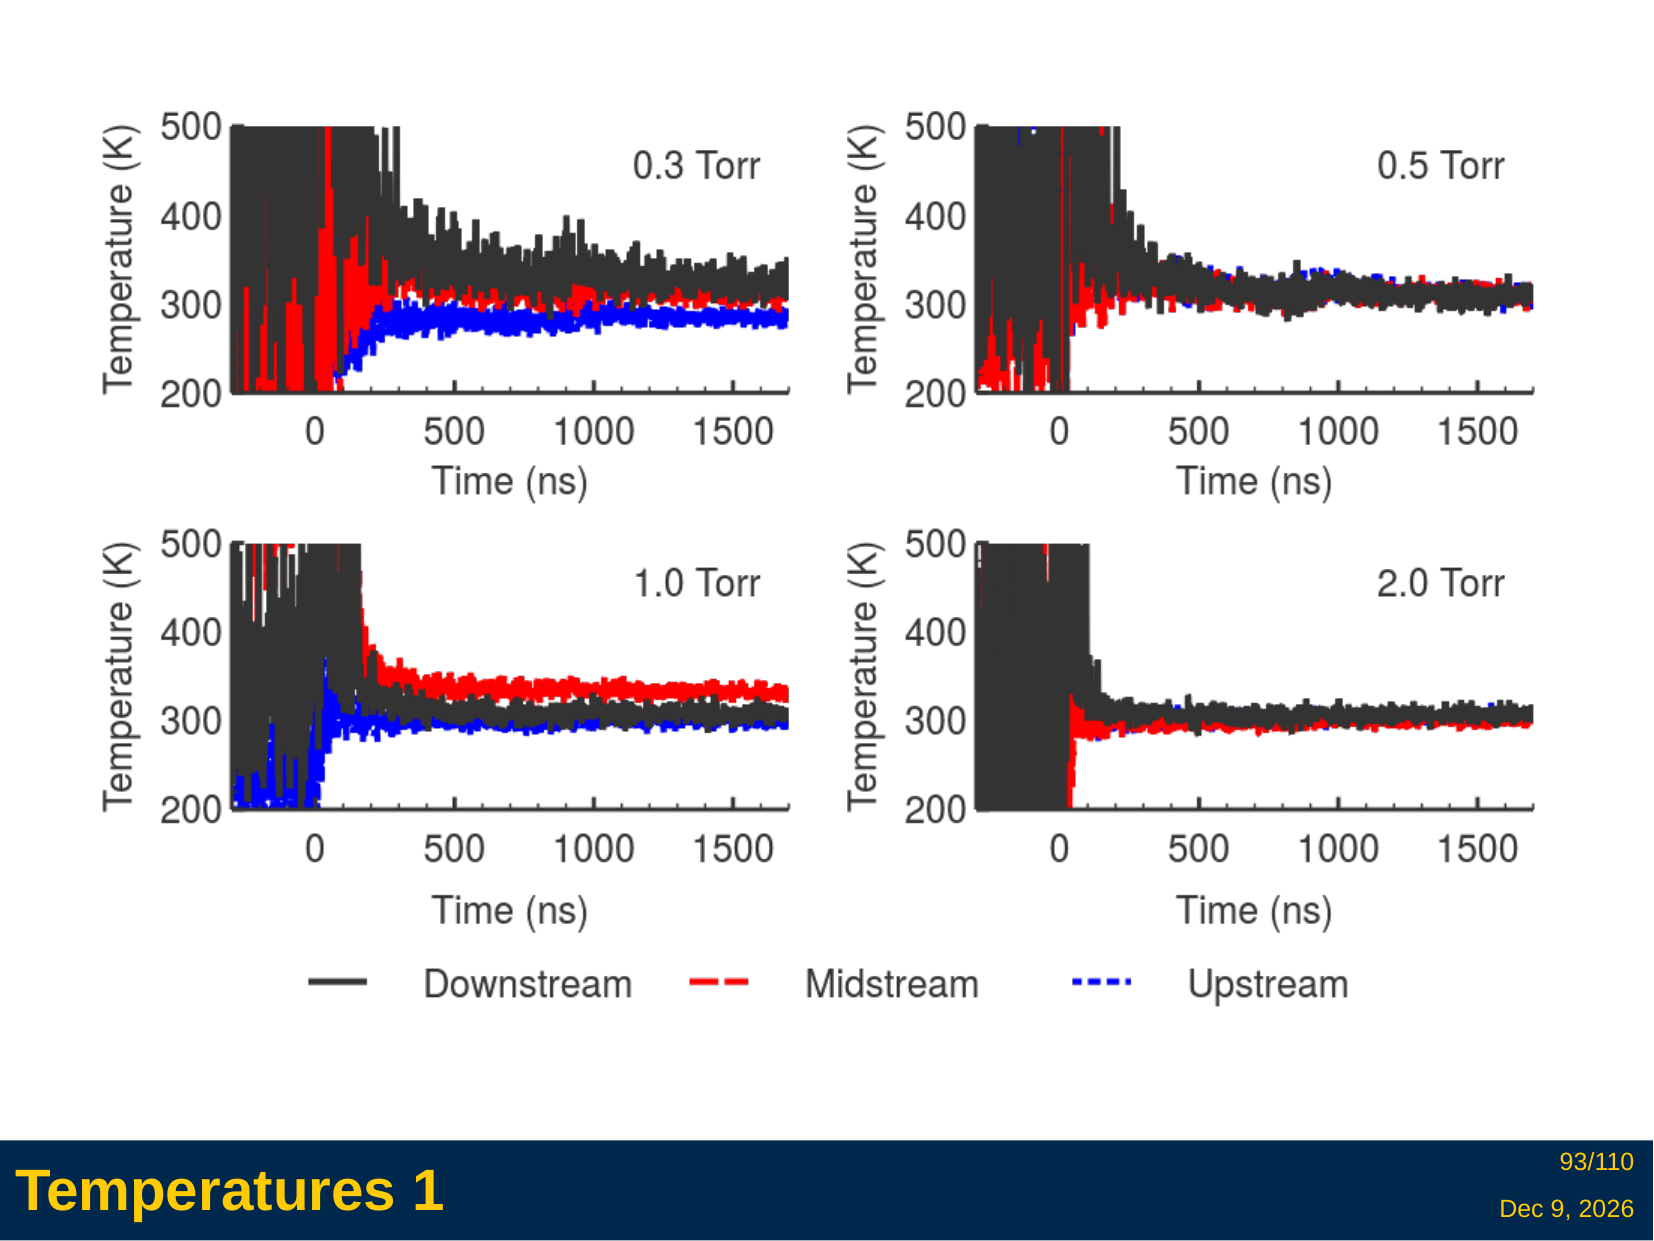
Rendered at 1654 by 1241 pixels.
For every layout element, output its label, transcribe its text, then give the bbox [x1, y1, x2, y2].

title Temperatures 1 [14, 1140, 1380, 1241]
picture [82, 89, 1571, 1035]
